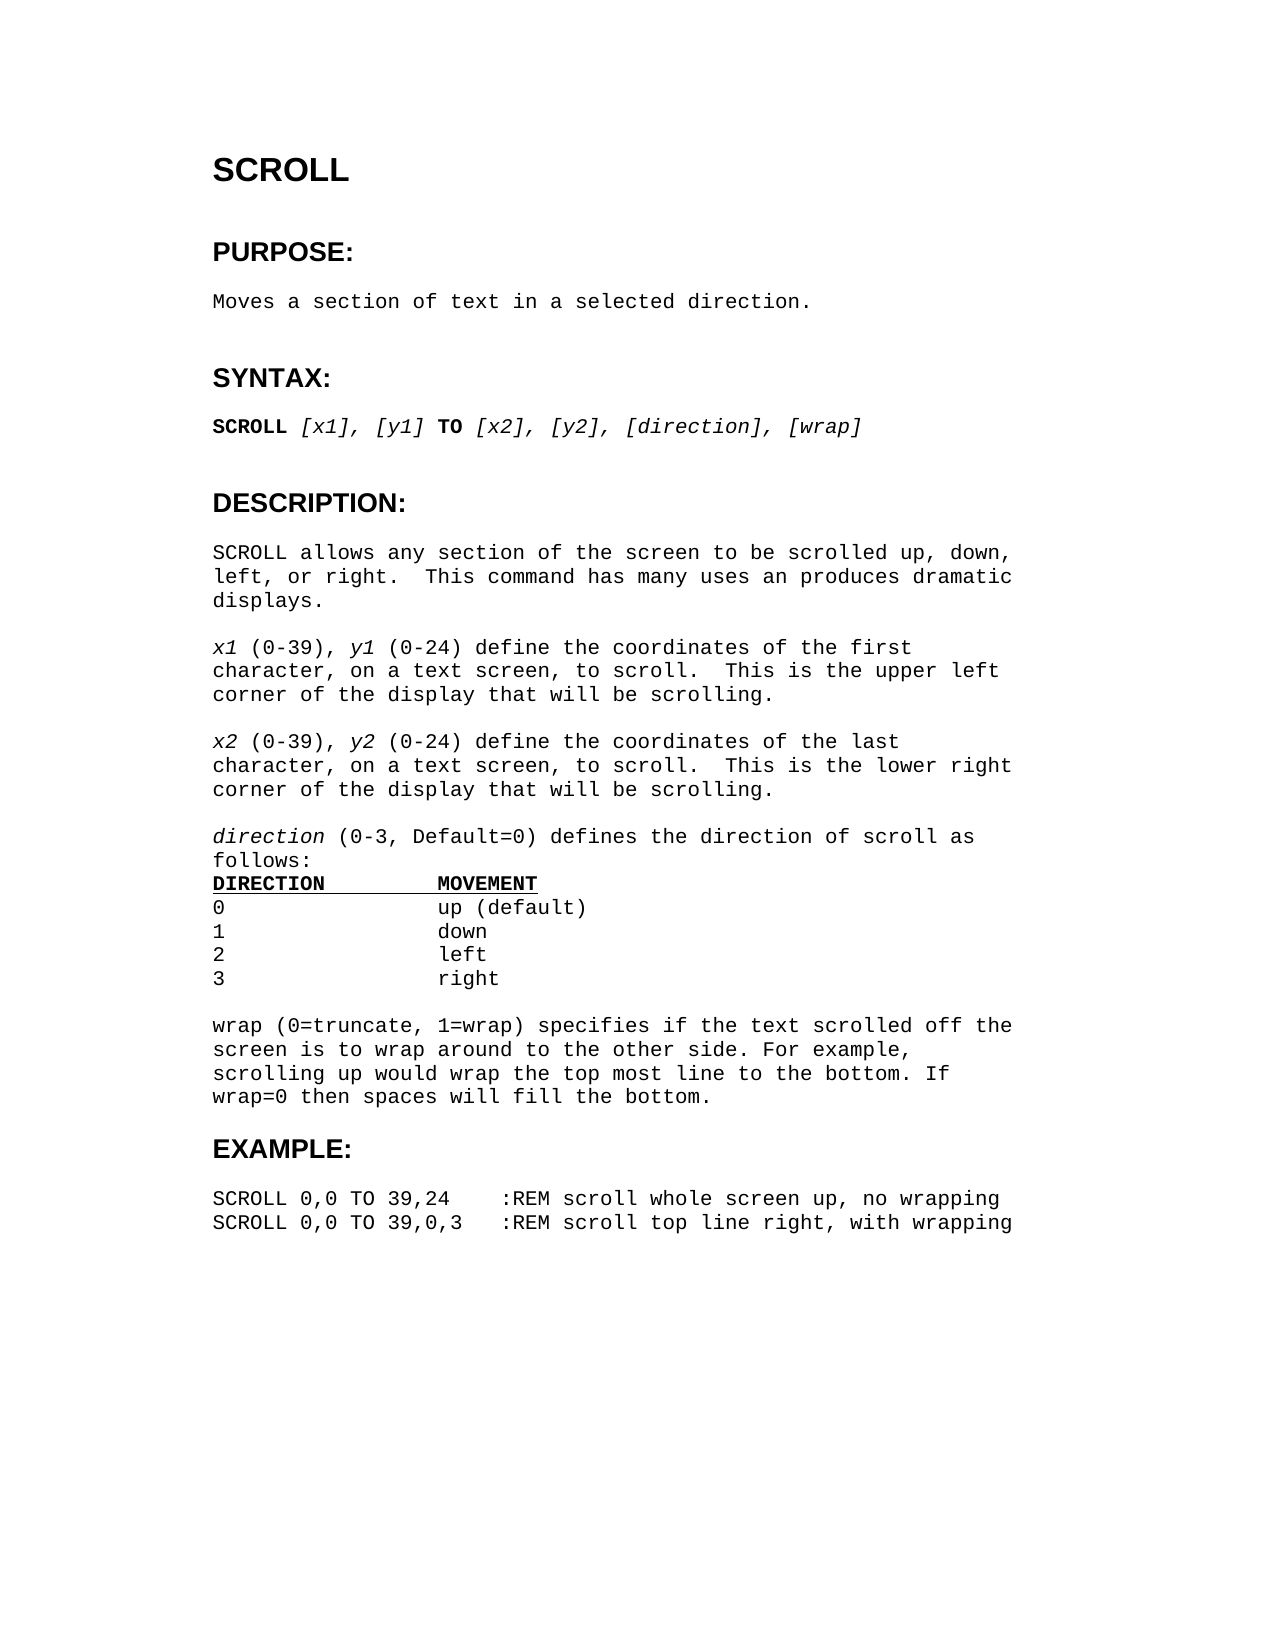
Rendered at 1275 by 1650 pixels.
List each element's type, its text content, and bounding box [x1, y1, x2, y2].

text SYNTAX: [212, 362, 1031, 393]
text SCROLL 0,0 TO 39,0,3 :REM scroll top line right, with wrapping [212, 1212, 1031, 1236]
text DESCRIPTION: [212, 487, 1031, 519]
text 2 left [212, 944, 1031, 968]
text direction (0-3, Default=0) defines the direction of scroll as follows: [212, 826, 1031, 873]
text SCROLL [x1], [y1] TO [x2], [y2], [direction], [wrap] [212, 416, 1031, 440]
text SCROLL allows any section of the screen to be scrolled up, down, left, or right. This command has many uses an produces dramatic displays. [212, 542, 1031, 613]
text 3 right [212, 968, 1031, 992]
text DIRECTION MOVEMENT [212, 873, 1031, 897]
text PURPOSE: [212, 236, 1031, 267]
text 1 down [212, 921, 1031, 944]
text x1 (0-39), y1 (0-24) define the coordinates of the first character, on a text screen, to scroll. This is the upper left corner of the display that will be scrolling. [212, 637, 1031, 708]
text x2 (0-39), y2 (0-24) define the coordinates of the last character, on a text screen, to scroll. This is the lower right corner of the display that will be scrolling. [212, 731, 1031, 802]
text Moves a section of text in a selected direction. [212, 291, 1031, 314]
text EXAMPLE: [212, 1133, 1031, 1165]
text SCROLL [212, 150, 1031, 188]
text 0 up (default) [212, 897, 1031, 921]
text wrap (0=truncate, 1=wrap) specifies if the text scrolled off the screen is to wrap around to the other side. For example, scrolling up would wrap the top most line to the bottom. If wrap=0 then spaces will fill the bottom. [212, 1015, 1031, 1110]
text SCROLL 0,0 TO 39,24 :REM scroll whole screen up, no wrapping [212, 1188, 1031, 1212]
